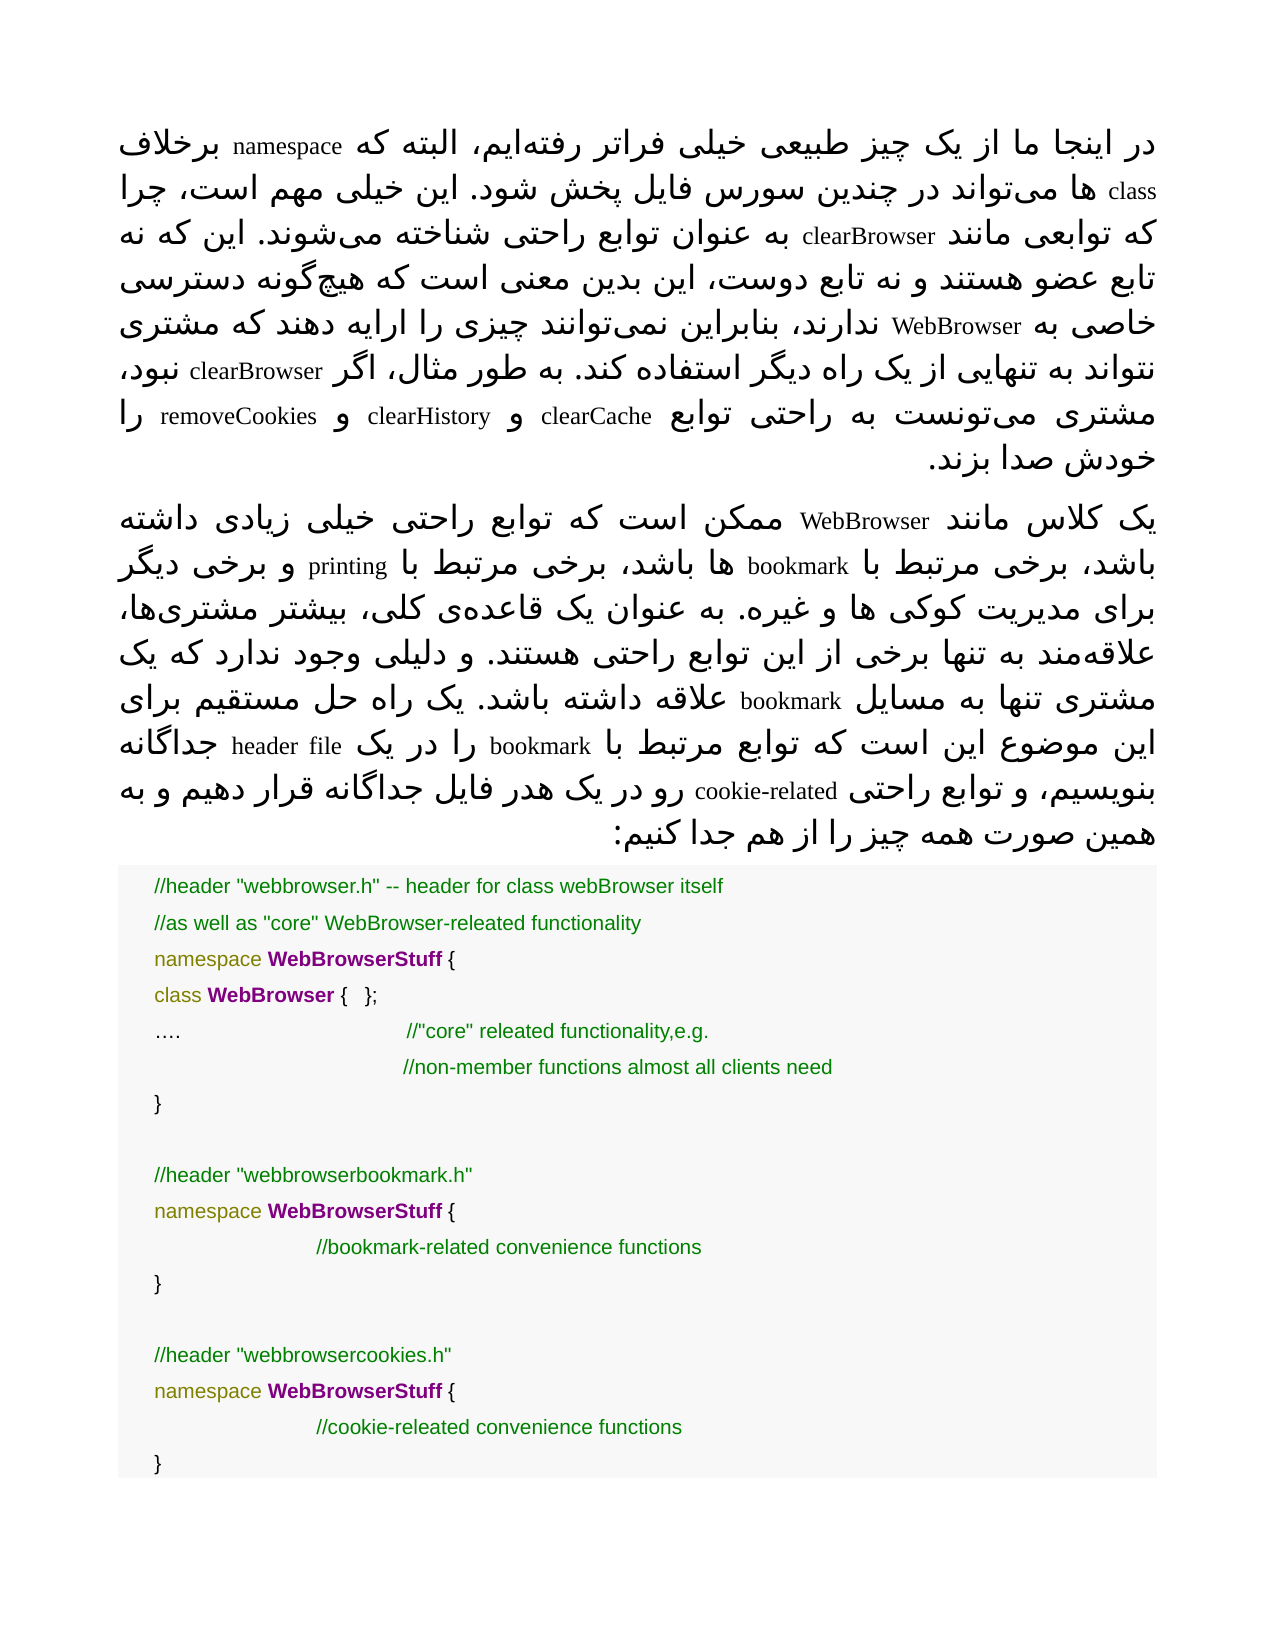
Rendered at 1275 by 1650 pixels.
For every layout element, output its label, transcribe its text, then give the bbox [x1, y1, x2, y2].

text } [118, 1081, 1157, 1117]
text //bookmark-related convenience functions [118, 1226, 1157, 1262]
text //cookie-releated convenience functions [118, 1406, 1157, 1442]
text //as well as "core" WebBrowser-releated functionality [118, 901, 1157, 937]
text } [118, 1442, 1157, 1478]
text namespace WebBrowserStuff { [118, 937, 1157, 973]
text class WebBrowser { }; [118, 973, 1157, 1009]
text } [118, 1262, 1157, 1298]
text //header "webbrowser.h" -- header for class webBrowser itself [118, 865, 1157, 901]
text …. //"core" releated functionality,e.g. [118, 1009, 1157, 1045]
text namespace WebBrowserStuff { [118, 1370, 1157, 1406]
text در اینجا ما از یک چیز طبیعی خیلی فراتر رفته‌ایم، البته که namespace برخلاف class ها می‌تواند در چندین سورس فایل پخش شود. این خیلی مهم است، چرا که توابعی مانند clearBrowser به عنوان توابع راحتی شناخته می‌شوند. این که نه تابع عضو هستند و نه تابع دوست، این بدین معنی است که هیچ‌گونه دسترسی خاصی به WebBrowser ندارند، بنابراین نمی‌توانند چیزی را ارایه دهند که مشتری نتواند به تنهایی از یک راه دیگر استفاده کند. به طور مثال، اگر clearBrowser نبود، مشتری می‌تونست به راحتی توابع clearCache و clearHistory و removeCookies را خودش صدا بزند. [118, 118, 1157, 478]
text namespace WebBrowserStuff { [118, 1189, 1157, 1226]
text //header "webbrowserbookmark.h" [118, 1153, 1157, 1189]
text //non-member functions almost all clients need [118, 1045, 1157, 1081]
text //header "webbrowsercookies.h" [118, 1334, 1157, 1370]
text یک کلاس مانند WebBrowser ممکن است که توابع راحتی خیلی زیادی داشته باشد، برخی مرتبط با bookmark ها باشد، برخی مرتبط با printing و برخی دیگر برای مدیریت کوکی ها و غیره. به عنوان یک قاعده‌ی کلی، بیشتر مشتری‌ها، علاقه‌مند به تنها برخی از این توابع راحتی هستند. و دلیلی وجود ندارد که یک مشتری تنها به مسایل bookmark علاقه داشته باشد. یک راه حل مستقیم برای این موضوع این است که توابع مرتبط با bookmark را در یک header file جداگانه بنویسیم، و توابع راحتی cookie-related رو در یک هدر فایل جداگانه قرار دهیم و به همین صورت همه چیز را از هم جدا کنیم: [118, 493, 1157, 853]
